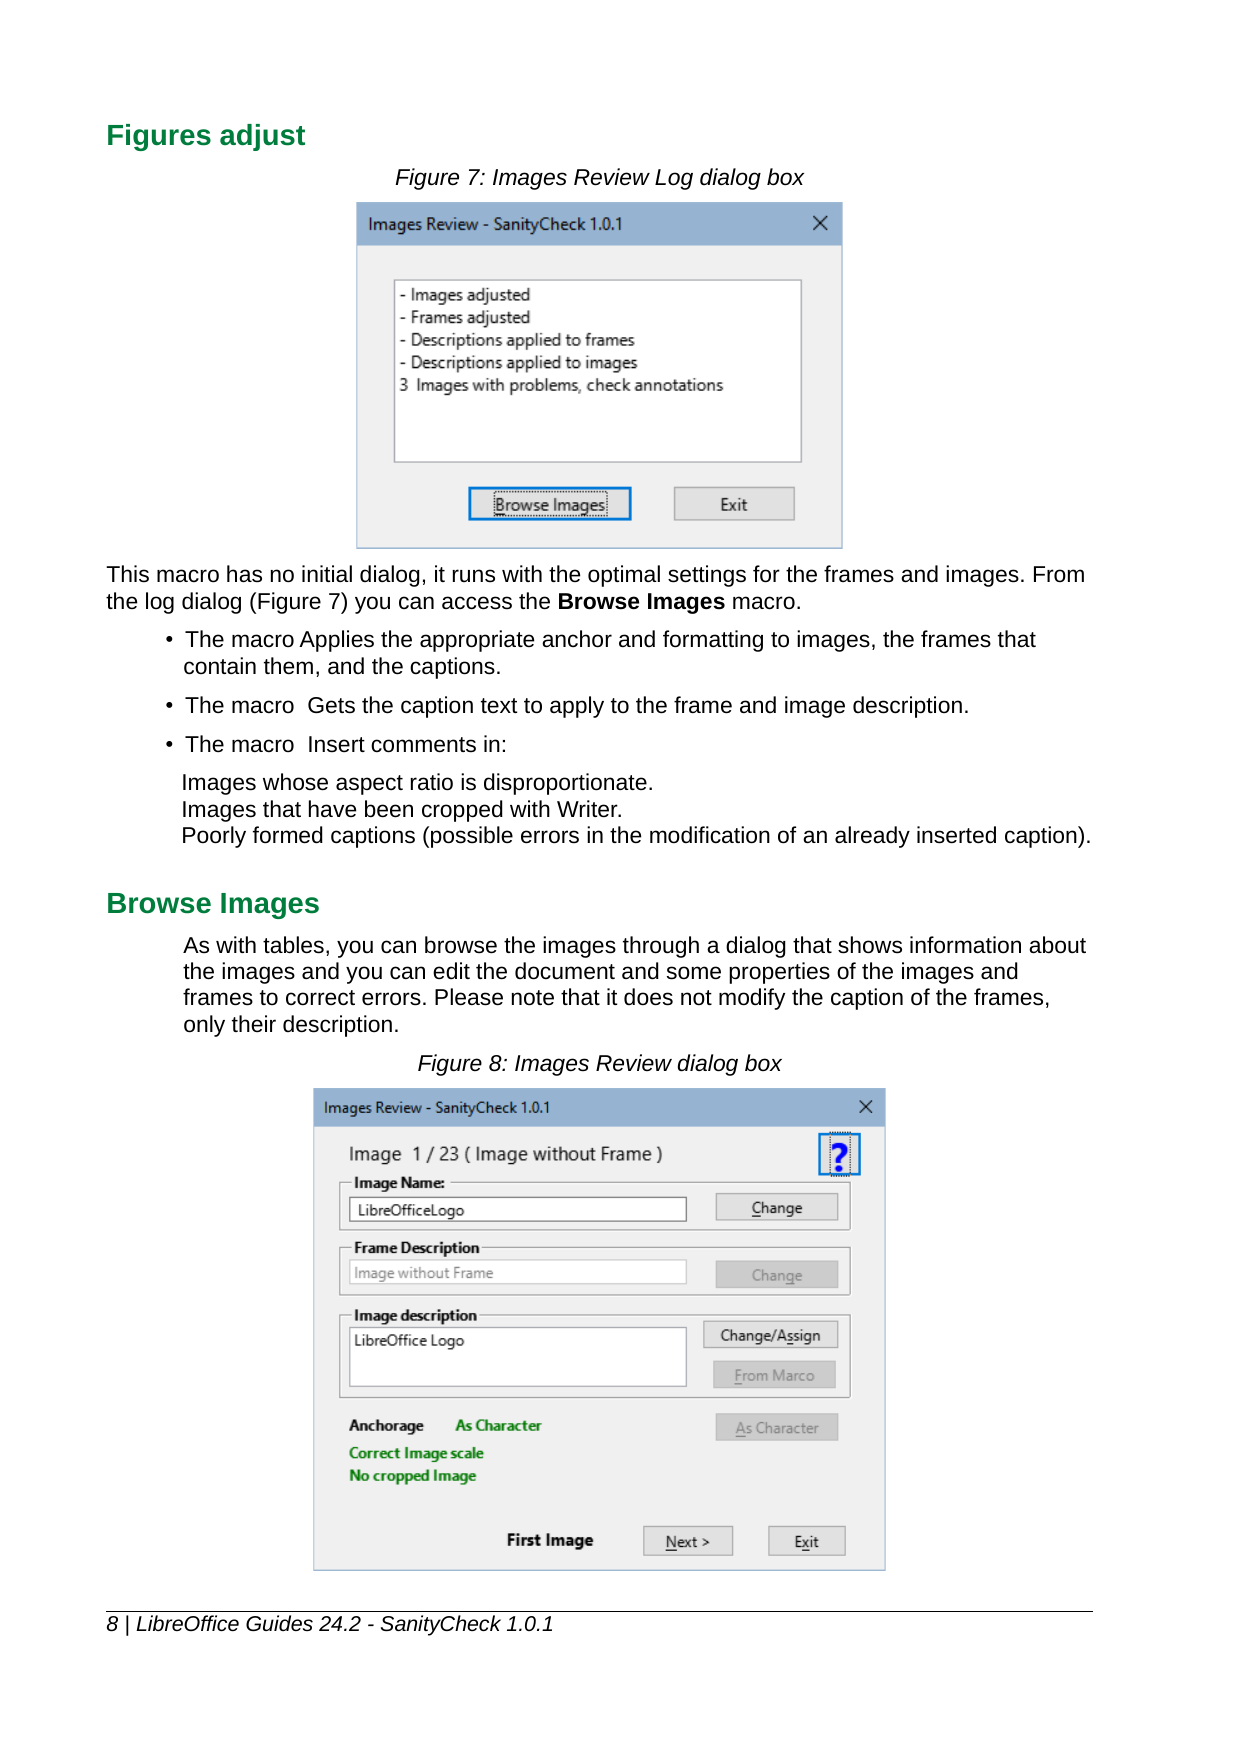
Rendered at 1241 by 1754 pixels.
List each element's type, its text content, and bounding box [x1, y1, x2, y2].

text Figure 7: Images Review Log dialog box [356, 164, 843, 190]
list Images that have been cropped with Writer. [181, 796, 1093, 822]
list Images whose aspect ratio is disproportionate. [181, 769, 1093, 796]
text As with tables, you can browse the images through a dialog that shows information about the images and you can edit the document and some properties of the images and frames to correct errors. Please note that it does not modify the caption of the frames, only their description. [183, 932, 1093, 1037]
list Poorly formed captions (possible errors in the modification of an already inserted caption). [181, 822, 1093, 848]
picture [356, 202, 843, 549]
list This macro has no initial dialog, it runs with the optimal settings for the frames and images. From the log dialog (Figure 7) you can access the Browse Images macro. [106, 561, 1093, 614]
list The macro Applies the appropriate anchor and formatting to images, the frames that contain them, and the captions. [165, 626, 1093, 679]
list The macro Insert comments in: [165, 731, 1093, 757]
text Figure 8: Images Review dialog box [313, 1049, 886, 1076]
subtitle Figures adjust [106, 118, 1093, 152]
list The macro Gets the caption text to apply to the frame and image description. [165, 692, 1093, 718]
picture [313, 1088, 886, 1571]
subtitle Browse Images [106, 886, 1093, 919]
